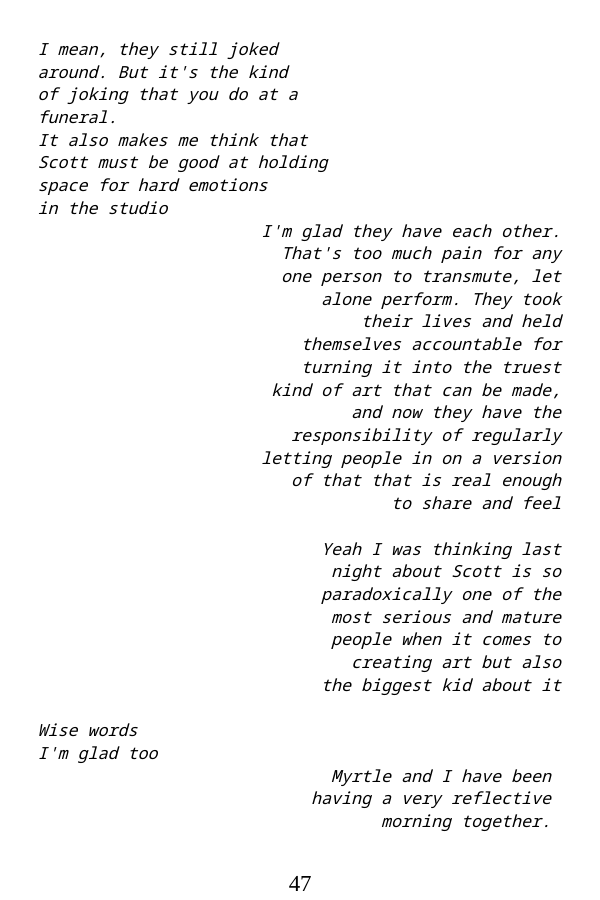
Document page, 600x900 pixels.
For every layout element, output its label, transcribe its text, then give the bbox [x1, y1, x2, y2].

text I'm glad they have each other. [37, 219, 562, 242]
text in the studio [37, 196, 562, 219]
text and now they have the [37, 401, 562, 423]
text one person to transmute, let [37, 264, 562, 287]
text themselves accountable for [37, 333, 562, 355]
text Yeah I was thinking last [37, 537, 562, 560]
text the biggest kid about it [37, 673, 562, 696]
text around. But it's the kind [37, 60, 562, 83]
text alone perform. They took [37, 287, 562, 310]
text of that that is real enough [37, 469, 562, 492]
text funeral. [37, 106, 562, 128]
text kind of art that can be made, [37, 378, 562, 401]
text I'm glad too [37, 741, 562, 764]
text their lives and held [37, 310, 562, 333]
text Wise words [37, 719, 562, 741]
text turning it into the truest [37, 355, 562, 378]
text having a very reflective [37, 787, 562, 809]
text creating art but also [37, 651, 562, 673]
text It also makes me think that [37, 128, 562, 151]
text space for hard emotions [37, 174, 562, 196]
text night about Scott is so [37, 560, 562, 582]
text letting people in on a version [37, 446, 562, 469]
text Myrtle and I have been [37, 764, 562, 787]
text most serious and mature [37, 605, 562, 628]
text morning together. [37, 809, 562, 832]
text That's too much pain for any [37, 242, 562, 264]
text Scott must be good at holding [37, 151, 562, 174]
text people when it comes to [37, 628, 562, 651]
text responsibility of regularly [37, 423, 562, 446]
text I mean, they still joked [37, 37, 562, 60]
text of joking that you do at a [37, 83, 562, 106]
text paradoxically one of the [37, 582, 562, 605]
text to share and feel [37, 492, 562, 514]
